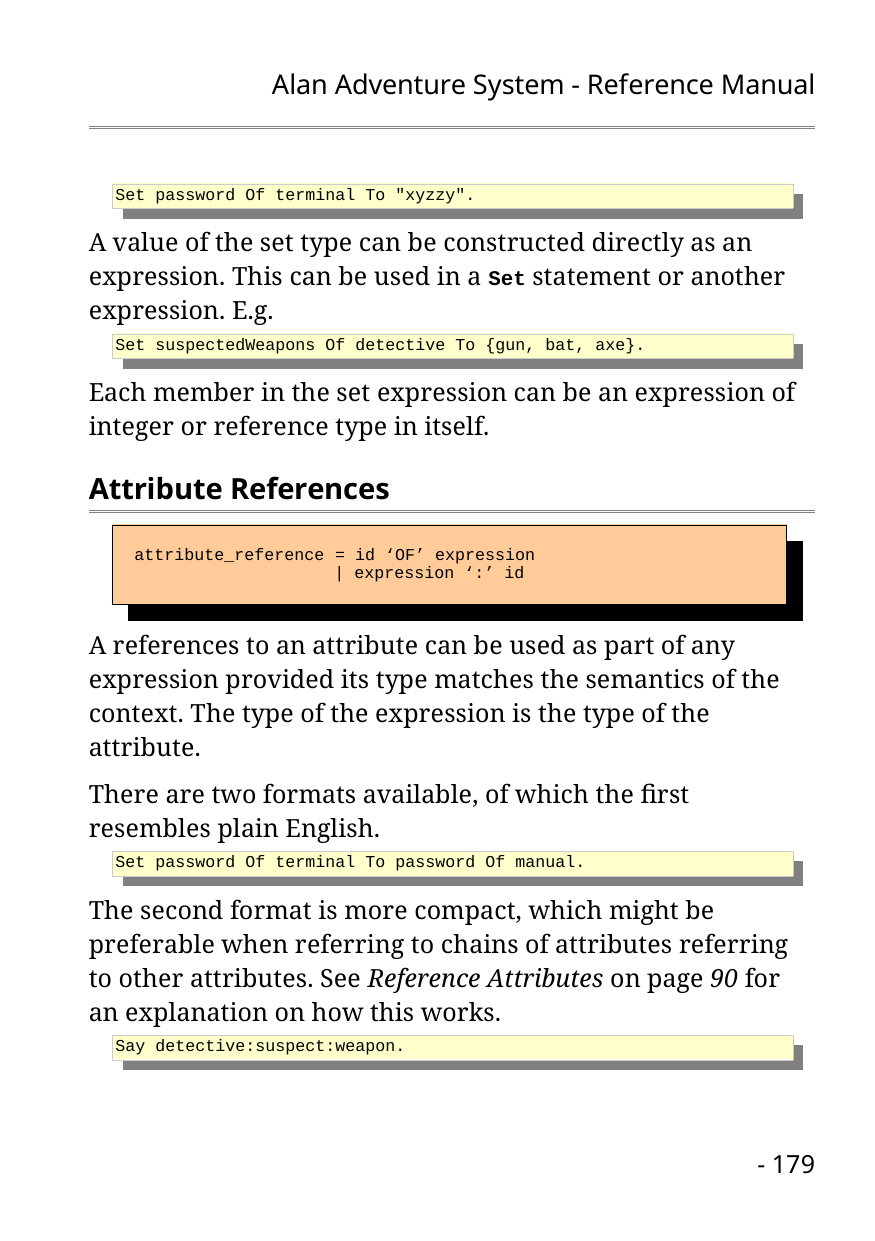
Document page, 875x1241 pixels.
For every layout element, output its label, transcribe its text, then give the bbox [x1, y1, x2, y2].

text There are two formats available, of which the first resembles plain English. [88, 777, 815, 844]
text The second format is more compact, which might be preferable when referring to chains of attributes referring to other attributes. See Reference Attributes on page 70 for an explanation on how this works. [88, 893, 815, 1028]
subtitle Attribute References [88, 468, 815, 512]
text Set password Of terminal To password Of manual. [113, 852, 793, 876]
text Set password Of terminal To "xyzzy". [113, 185, 793, 208]
text A references to an attribute can be used as part of any expression provided its type matches the semantics of the context. The type of the expression is the type of the attribute. [88, 628, 815, 764]
text A value of the set type can be constructed directly as an expression. This can be used in a Set statement or another expression. E.g. [88, 225, 815, 327]
text Each member in the set expression can be an expression of integer or reference type in itself. [88, 375, 815, 443]
text Set suspectedWeapons Of detective To {gun, bat, axe}. [113, 335, 793, 358]
text Say detective:suspect:weapon. [113, 1036, 793, 1059]
text attribute_reference = id ‘OF’ expression | expression ‘:’ id [113, 526, 786, 604]
